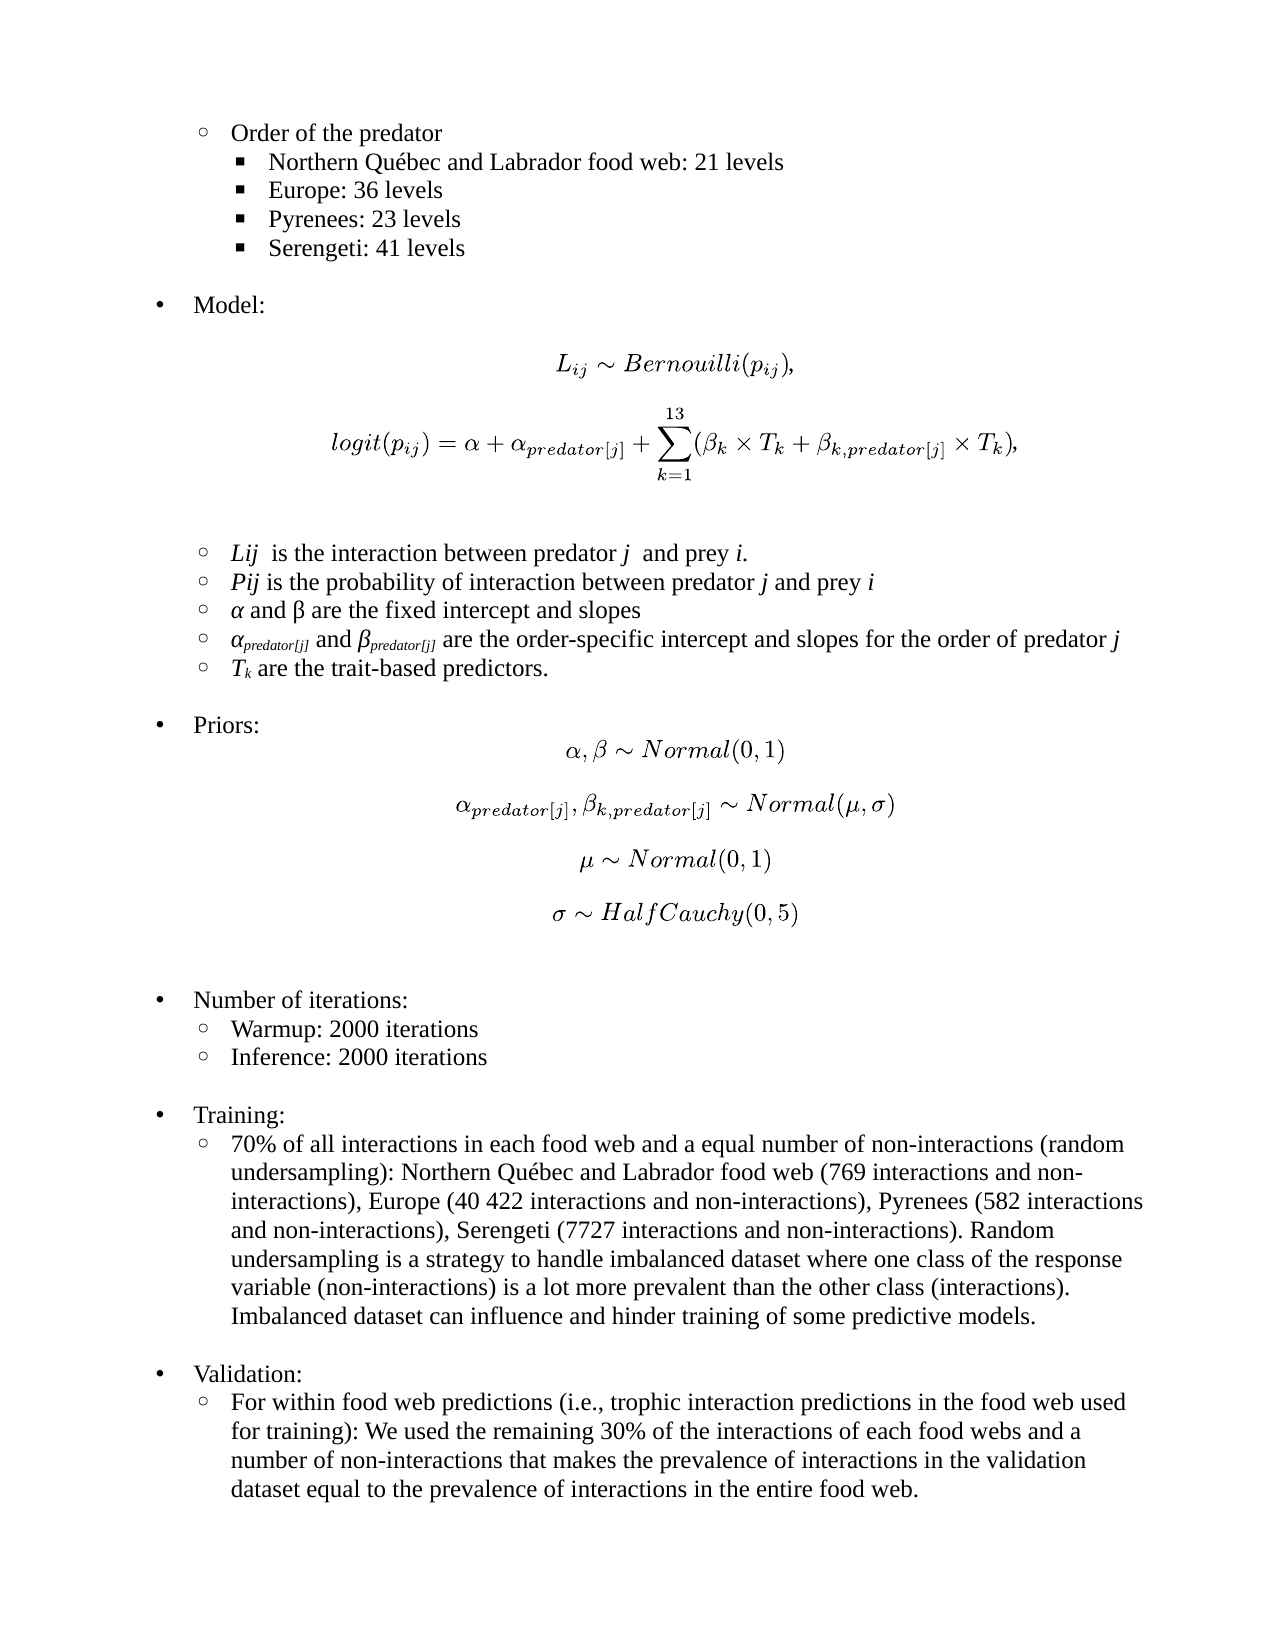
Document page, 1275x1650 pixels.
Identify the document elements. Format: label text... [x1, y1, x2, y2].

list For within food web predictions (i.e., trophic interaction predictions in the food web used for training): We used the remaining 30% of the interactions of each food webs and a number of non-interactions that makes the prevalence of interactions in the validation dataset equal to the prevalence of interactions in the entire food web. [193, 1387, 1157, 1502]
list Order of the predator [193, 118, 1157, 147]
list Inference: 2000 iterations [193, 1042, 1157, 1071]
list Europe: 36 levels [231, 176, 1157, 204]
list Northern Québec and Labrador food web: 21 levels [231, 147, 1157, 176]
list αpredator[j] and βpredator[j] are the order-specific intercept and slopes for the order of predator j [193, 624, 1157, 653]
list Model: [156, 291, 1157, 319]
list [156, 407, 669, 481]
list Tk are the trait-based predictors. [193, 653, 1157, 682]
list , [682, 407, 1157, 481]
list Validation: [156, 1359, 1157, 1387]
list , [156, 348, 1157, 379]
list Pij is the probability of interaction between predator j and prey i [193, 567, 1157, 596]
list Pyrenees: 23 levels [231, 204, 1157, 233]
list Number of iterations: [156, 985, 1157, 1014]
list Lij is the interaction between predator j and prey i. [193, 538, 1157, 567]
list Priors: [156, 711, 1157, 739]
list Training: [156, 1100, 1157, 1129]
list Serengeti: 41 levels [231, 233, 1157, 262]
list 70% of all interactions in each food web and a equal number of non-interactions (random undersampling): Northern Québec and Labrador food web (769 interactions and non-interactions), Europe (40 422 interactions and non-interactions), Pyrenees (582 interactions and non-interactions), Serengeti (7727 interactions and non-interactions). Random undersampling is a strategy to handle imbalanced dataset where one class of the response variable (non-interactions) is a lot more prevalent than the other class (interactions). Imbalanced dataset can influence and hinder training of some predictive models. [193, 1129, 1157, 1330]
list Warmup: 2000 iterations [193, 1014, 1157, 1042]
list α and β are the fixed intercept and slopes [193, 596, 1157, 624]
